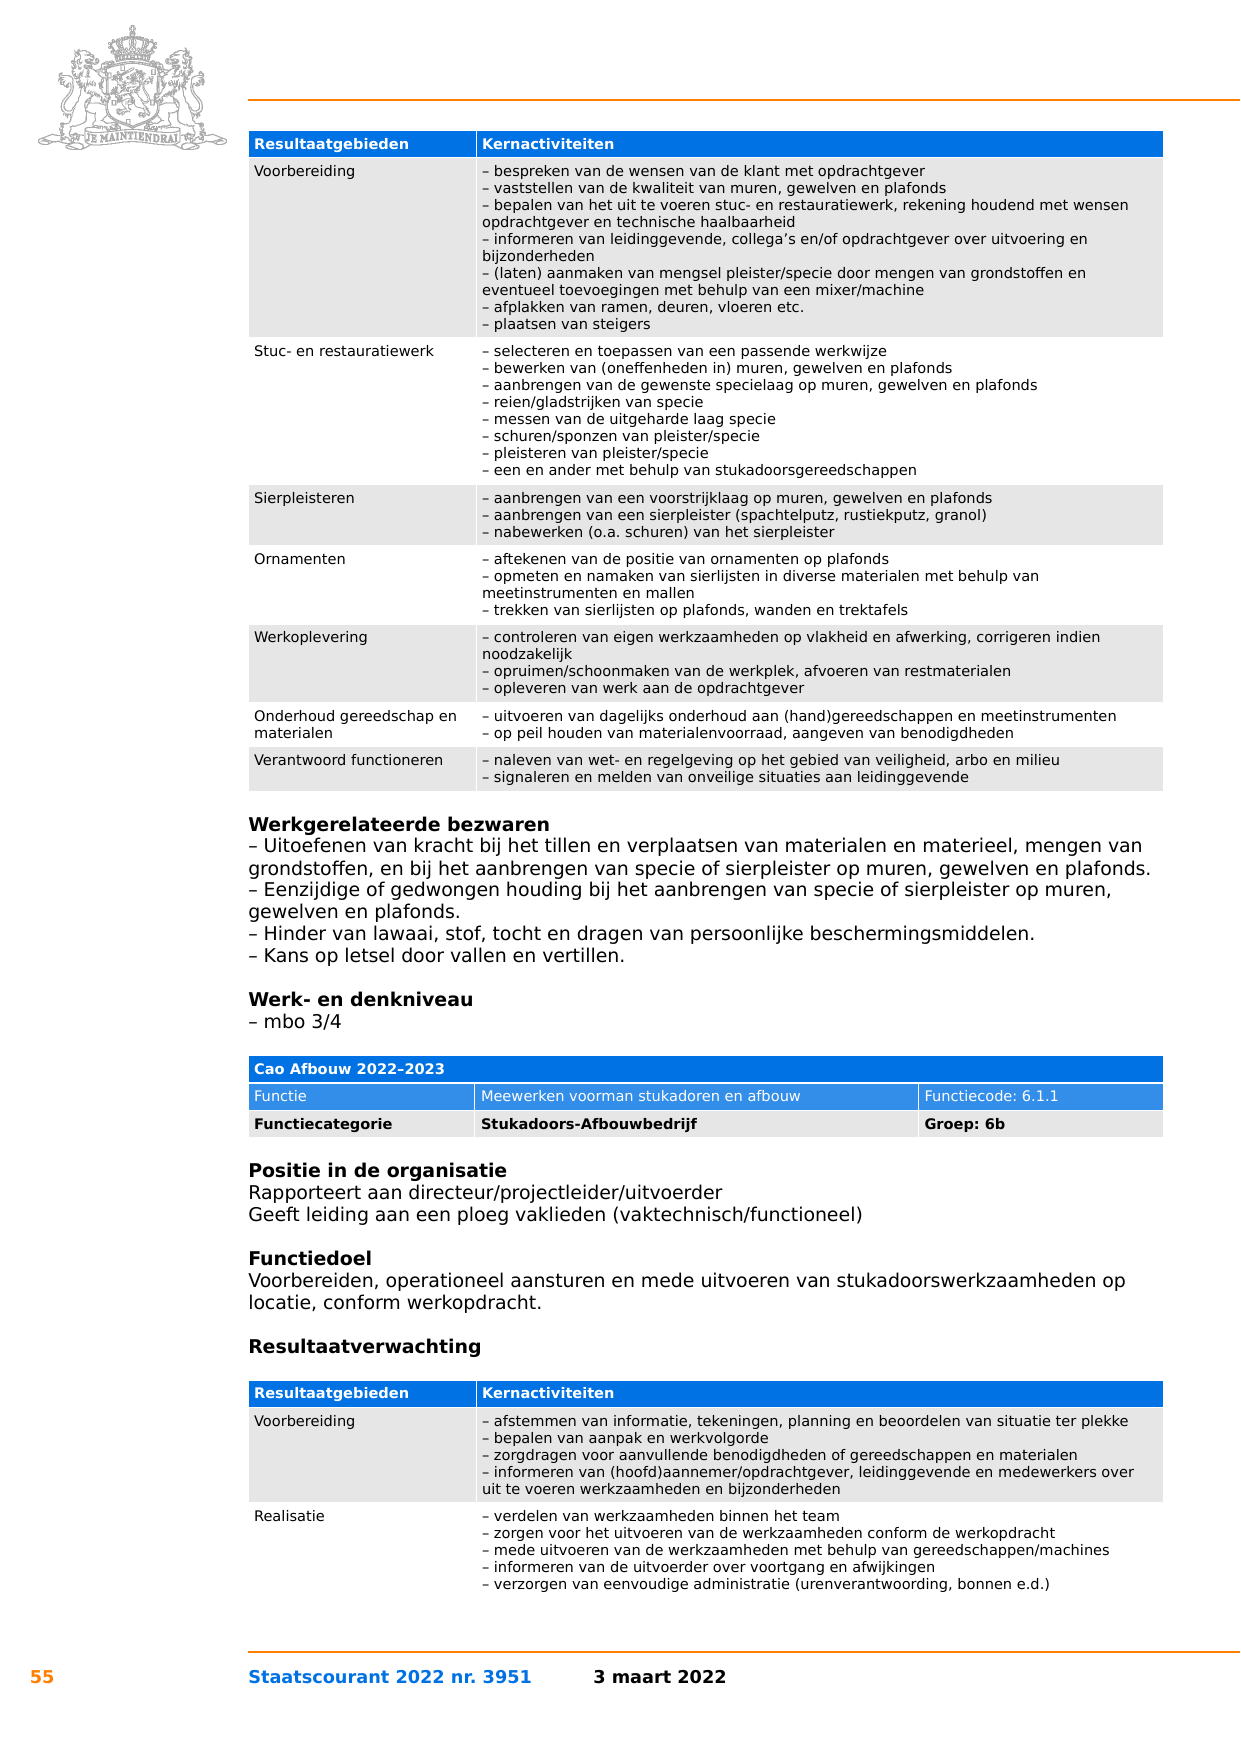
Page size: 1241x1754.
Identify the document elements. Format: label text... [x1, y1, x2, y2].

text – Eenzijdige of gedwongen houding bij het aanbrengen van specie of sierpleister op muren, gewelven en plafonds. [248, 879, 1163, 923]
table_cell Stuc- en restauratiewerk [249, 339, 476, 484]
table_cell Verantwoord functioneren [249, 747, 476, 791]
text Voorbereiden, operationeel aansturen en mede uitvoeren van stukadoorswerkzaamheden op locatie, conform werkopdracht. [248, 1270, 1163, 1314]
text – Kans op letsel door vallen en vertillen. [248, 945, 1163, 967]
table_cell Werkoplevering [249, 625, 476, 702]
table_cell – uitvoeren van dagelijks onderhoud aan (hand)gereedschappen en meetinstrumenten – op peil houden van materialenvoorraad, aangeven van benodigdheden [477, 703, 1163, 746]
table_header Resultaatgebieden [249, 1381, 476, 1407]
table_cell Onderhoud gereedschap en materialen [249, 703, 476, 746]
text – Hinder van lawaai, stof, tocht en dragen van persoonlijke beschermingsmiddelen. [248, 923, 1163, 945]
table_cell – aftekenen van de positie van ornamenten op plafonds – opmeten en namaken van sierlijsten in diverse materialen met behulp van meetinstrumenten en mallen – trekken van sierlijsten op plafonds, wanden en trektafels [477, 546, 1163, 623]
table_cell Sierpleisteren [249, 485, 476, 545]
table_cell Functie [249, 1084, 474, 1110]
picture [38, 25, 227, 150]
table_cell – selecteren en toepassen van een passende werkwijze – bewerken van (oneffenheden in) muren, gewelven en plafonds – aanbrengen van de gewenste specielaag op muren, gewelven en plafonds – reien/gladstrijken van specie – messen van de uitgeharde laag specie – schuren/sponzen van pleister/specie – pleisteren van pleister/specie – een en ander met behulp van stukadoorsgereedschappen [477, 339, 1163, 484]
table_cell – aanbrengen van een voorstrijklaag op muren, gewelven en plafonds – aanbrengen van een sierpleister (spachtelputz, rustiekputz, granol) – nabewerken (o.a. schuren) van het sierpleister [477, 485, 1163, 545]
text Werkgerelateerde bezwaren [248, 813, 1163, 835]
table_cell Realisatie [249, 1503, 476, 1598]
text Functiedoel [248, 1248, 1163, 1270]
table_header Cao Afbouw 2022–2023 [249, 1056, 1163, 1082]
table_cell – afstemmen van informatie, tekeningen, planning en beoordelen van situatie ter plekke – bepalen van aanpak en werkvolgorde – zorgdragen voor aanvullende benodigdheden of gereedschappen en materialen – informeren van (hoofd)aannemer/opdrachtgever, leidinggevende en medewerkers over uit te voeren werkzaamheden en bijzonderheden [477, 1408, 1163, 1502]
text – mbo 3/4 [248, 1011, 1163, 1033]
table_cell Functiecode: 6.1.1 [919, 1084, 1163, 1110]
table_header Resultaatgebieden [249, 131, 476, 157]
table_cell Groep: 6b [919, 1111, 1163, 1137]
table_cell Ornamenten [249, 546, 476, 623]
text Werk- en denkniveau [248, 989, 1163, 1011]
table_cell Meewerken voorman stukadoren en afbouw [475, 1084, 918, 1110]
text Rapporteert aan directeur/projectleider/uitvoerder [248, 1182, 1163, 1204]
table_cell Stukadoors-Afbouwbedrijf [475, 1111, 918, 1137]
table_cell Functiecategorie [249, 1111, 474, 1137]
table_cell Voorbereiding [249, 1408, 476, 1502]
text – Uitoefenen van kracht bij het tillen en verplaatsen van materialen en materieel, mengen van grondstoffen, en bij het aanbrengen van specie of sierpleister op muren, gewelven en plafonds. [248, 835, 1163, 879]
table_header Kernactiviteiten [477, 1381, 1163, 1407]
table_cell – naleven van wet- en regelgeving op het gebied van veiligheid, arbo en milieu – signaleren en melden van onveilige situaties aan leidinggevende [477, 747, 1163, 791]
table_header Kernactiviteiten [477, 131, 1163, 157]
table_cell Voorbereiding [249, 158, 476, 337]
text Positie in de organisatie [248, 1160, 1163, 1182]
table_cell – verdelen van werkzaamheden binnen het team – zorgen voor het uitvoeren van de werkzaamheden conform de werkopdracht – mede uitvoeren van de werkzaamheden met behulp van gereedschappen/machines – informeren van de uitvoerder over voortgang en afwijkingen – verzorgen van eenvoudige administratie (urenverantwoording, bonnen e.d.) [477, 1503, 1163, 1598]
text Geeft leiding aan een ploeg vaklieden (vaktechnisch/functioneel) [248, 1204, 1163, 1226]
text Resultaatverwachting [248, 1336, 1163, 1358]
table_cell – bespreken van de wensen van de klant met opdrachtgever – vaststellen van de kwaliteit van muren, gewelven en plafonds – bepalen van het uit te voeren stuc- en restauratiewerk, rekening houdend met wensen opdrachtgever en technische haalbaarheid – informeren van leidinggevende, collega’s en/of opdrachtgever over uitvoering en bijzonderheden – (laten) aanmaken van mengsel pleister/specie door mengen van grondstoffen en eventueel toevoegingen met behulp van een mixer/machine – afplakken van ramen, deuren, vloeren etc. – plaatsen van steigers [477, 158, 1163, 337]
table_cell – controleren van eigen werkzaamheden op vlakheid en afwerking, corrigeren indien noodzakelijk – opruimen/schoonmaken van de werkplek, afvoeren van restmaterialen – opleveren van werk aan de opdrachtgever [477, 625, 1163, 702]
